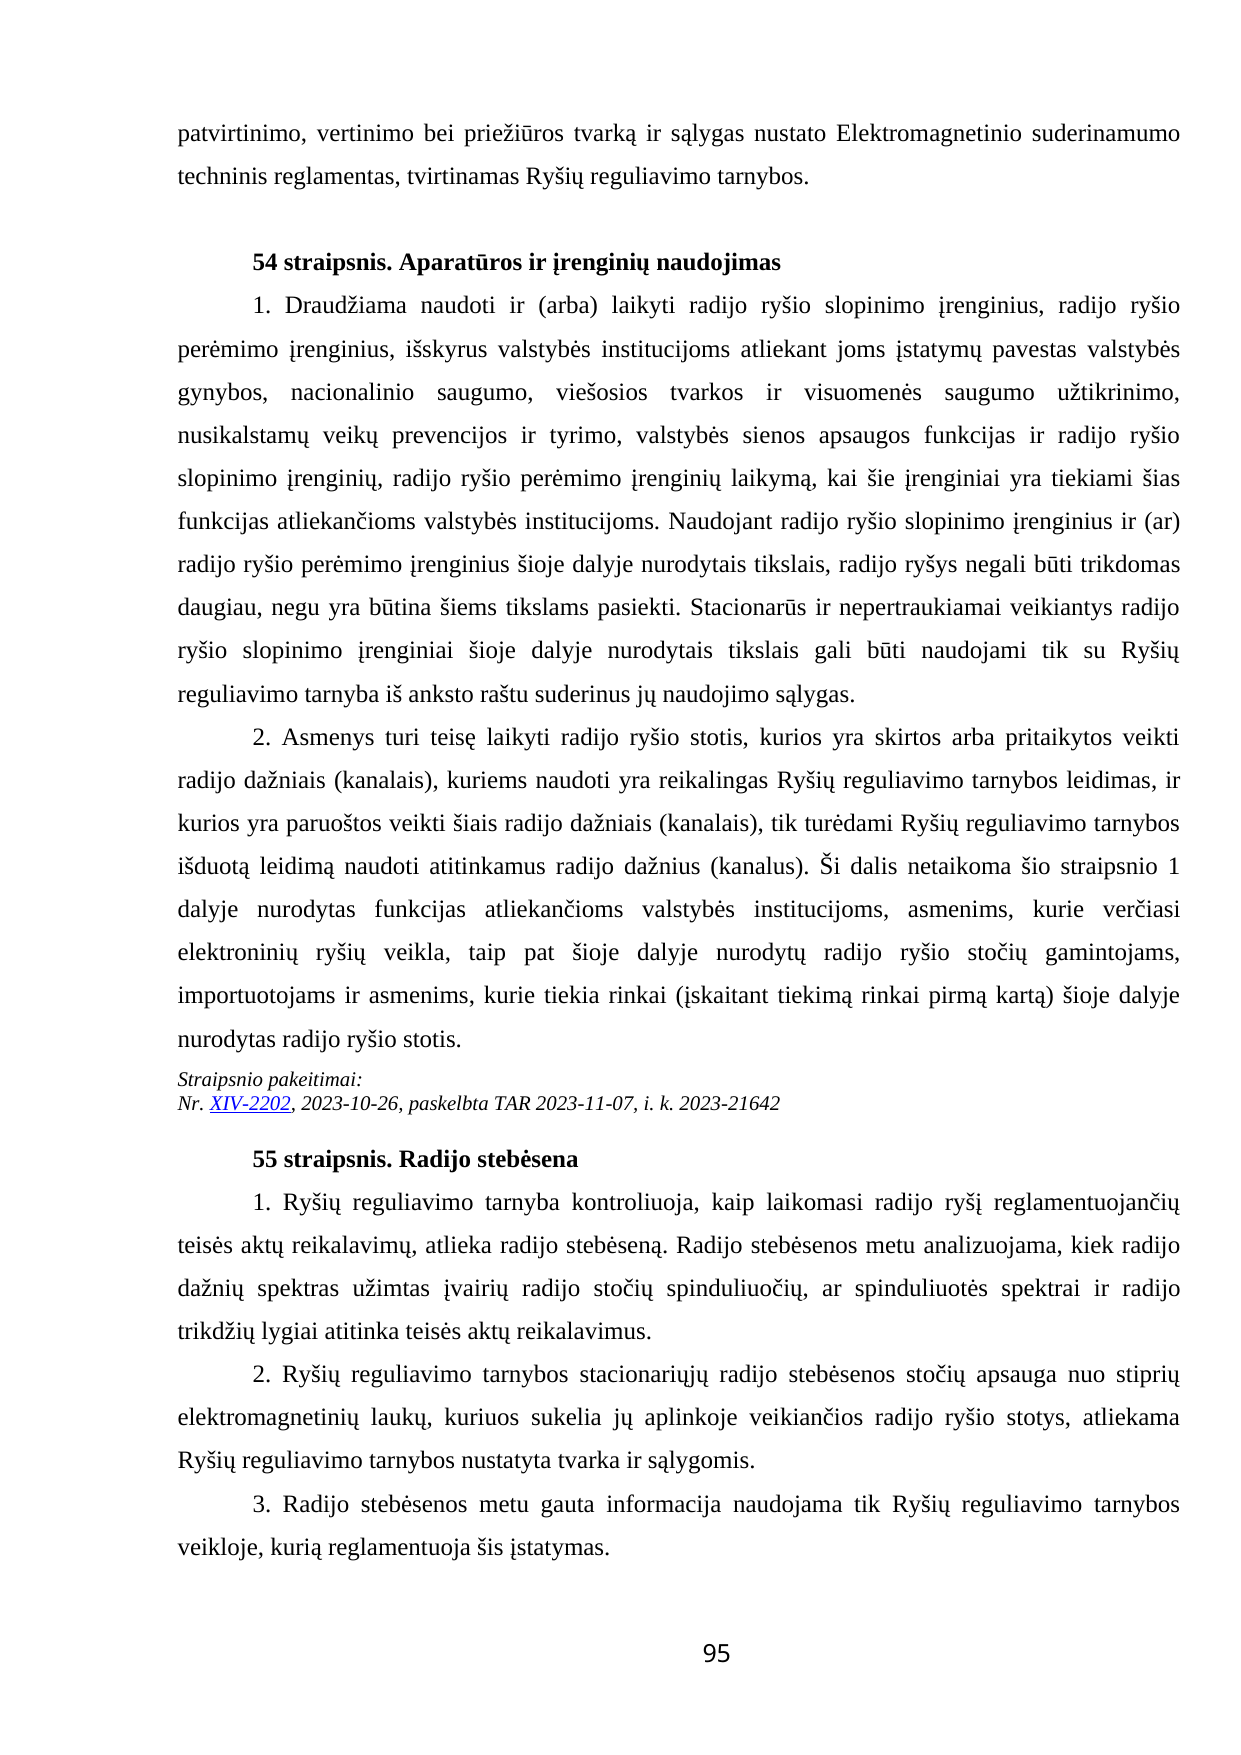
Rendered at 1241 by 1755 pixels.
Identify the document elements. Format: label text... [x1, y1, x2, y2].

text 1. Draudžiama naudoti ir (arba) laikyti radijo ryšio slopinimo įrenginius, radijo ryšio perėmimo įrenginius, išskyrus valstybės institucijoms atliekant joms įstatymų pavestas valstybės gynybos, nacionalinio saugumo, viešosios tvarkos ir visuomenės saugumo užtikrinimo, nusikalstamų veikų prevencijos ir tyrimo, valstybės sienos apsaugos funkcijas ir radijo ryšio slopinimo įrenginių, radijo ryšio perėmimo įrenginių laikymą, kai šie įrenginiai yra tiekiami šias funkcijas atliekančioms valstybės institucijoms. Naudojant radijo ryšio slopinimo įrenginius ir (ar) radijo ryšio perėmimo įrenginius šioje dalyje nurodytais tikslais, radijo ryšys negali būti trikdomas daugiau, negu yra būtina šiems tikslams pasiekti. Stacionarūs ir nepertraukiamai veikiantys radijo ryšio slopinimo įrenginiai šioje dalyje nurodytais tikslais gali būti naudojami tik su Ryšių reguliavimo tarnyba iš anksto raštu suderinus jų naudojimo sąlygas. [177, 291, 1181, 707]
text Nr. XIV-2202, 2023-10-26, paskelbta TAR 2023-11-07, i. k. 2023-21642 [177, 1091, 1181, 1115]
text 1. Ryšių reguliavimo tarnyba kontroliuoja, kaip laikomasi radijo ryšį reglamentuojančių teisės aktų reikalavimų, atlieka radijo stebėseną. Radijo stebėsenos metu analizuojama, kiek radijo dažnių spektras užimtas įvairių radijo stočių spinduliuočių, ar spinduliuotės spektrai ir radijo trikdžių lygiai atitinka teisės aktų reikalavimus. [177, 1187, 1181, 1345]
text 2. Asmenys turi teisę laikyti radijo ryšio stotis, kurios yra skirtos arba pritaikytos veikti radijo dažniais (kanalais), kuriems naudoti yra reikalingas Ryšių reguliavimo tarnybos leidimas, ir kurios yra paruoštos veikti šiais radijo dažniais (kanalais), tik turėdami Ryšių reguliavimo tarnybos išduotą leidimą naudoti atitinkamus radijo dažnius (kanalus). Ši dalis netaikoma šio straipsnio 1 dalyje nurodytas funkcijas atliekančioms valstybės institucijoms, asmenims, kurie verčiasi elektroninių ryšių veikla, taip pat šioje dalyje nurodytų radijo ryšio stočių gamintojams, importuotojams ir asmenims, kurie tiekia rinkai (įskaitant tiekimą rinkai pirmą kartą) šioje dalyje nurodytas radijo ryšio stotis. [177, 722, 1181, 1052]
text patvirtinimo, vertinimo bei priežiūros tvarką ir sąlygas nustato Elektromagnetinio suderinamumo techninis reglamentas, tvirtinamas Ryšių reguliavimo tarnybos. [177, 118, 1181, 190]
text 54 straipsnis. Aparatūros ir įrenginių naudojimas [177, 247, 1181, 276]
text 55 straipsnis. Radijo stebėsena [177, 1144, 1181, 1172]
text 2. Ryšių reguliavimo tarnybos stacionariųjų radijo stebėsenos stočių apsauga nuo stiprių elektromagnetinių laukų, kuriuos sukelia jų aplinkoje veikiančios radijo ryšio stotys, atliekama Ryšių reguliavimo tarnybos nustatyta tvarka ir sąlygomis. [177, 1359, 1181, 1474]
text Straipsnio pakeitimai: [177, 1067, 1181, 1091]
text 3. Radijo stebėsenos metu gauta informacija naudojama tik Ryšių reguliavimo tarnybos veikloje, kurią reglamentuoja šis įstatymas. [177, 1489, 1181, 1561]
